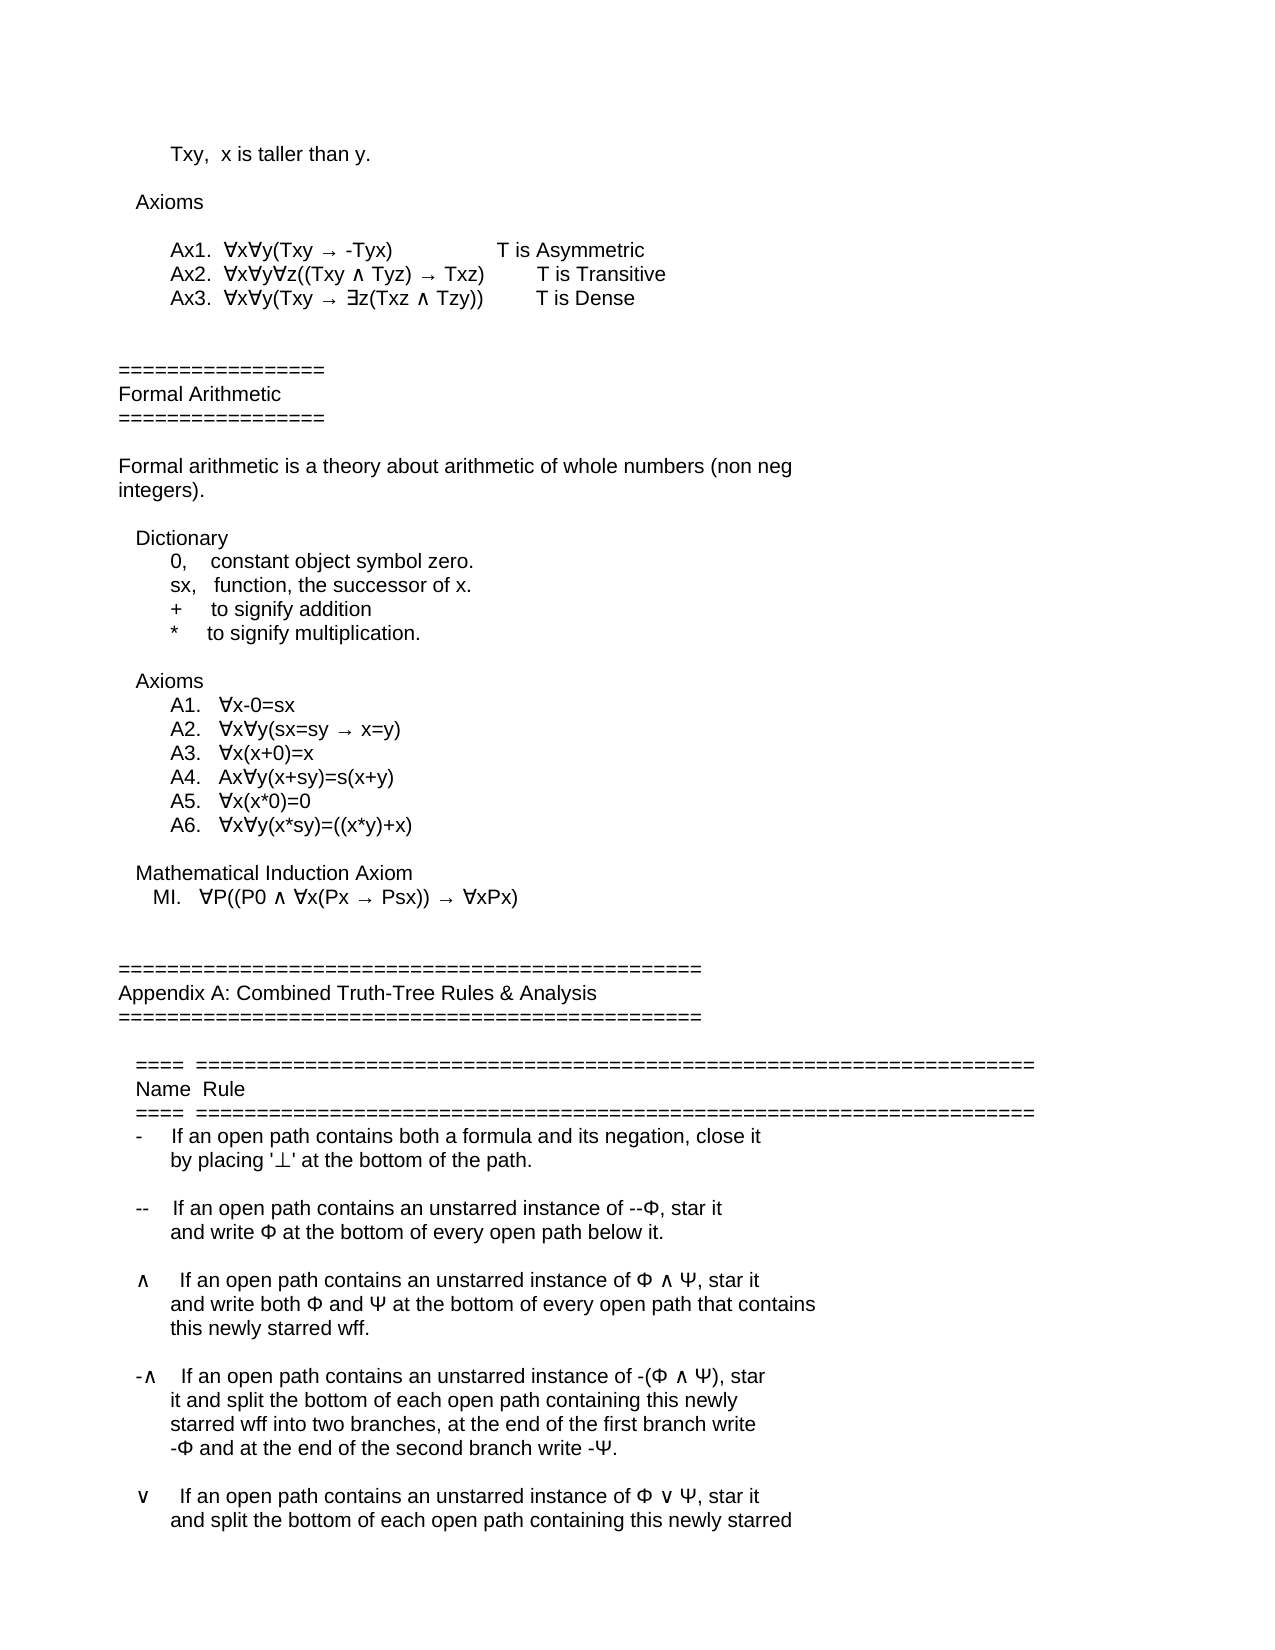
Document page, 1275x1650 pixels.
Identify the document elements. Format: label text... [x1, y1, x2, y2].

text Formal arithmetic is a theory about arithmetic of whole numbers (non neg [118, 453, 1157, 477]
text starred wff into two branches, at the end of the first branch write [118, 1412, 1157, 1436]
text ∧ If an open path contains an unstarred instance of Φ ∧ Ψ, star it [118, 1268, 1157, 1292]
text A3. ∀x(x+0)=x [118, 741, 1157, 765]
text -Φ and at the end of the second branch write -Ψ. [118, 1436, 1157, 1460]
text 0, constant object symbol zero. [118, 549, 1157, 573]
text ================= [118, 358, 1157, 382]
text Ax1. ∀x∀y(Txy → -Tyx) T is Asymmetric [118, 238, 1157, 262]
text integers). [118, 477, 1157, 501]
text Txy, x is taller than y. [118, 142, 1157, 166]
text + to signify addition [118, 597, 1157, 621]
text A5. ∀x(x*0)=0 [118, 789, 1157, 813]
text Dictionary [118, 525, 1157, 549]
text and split the bottom of each open path containing this newly starred [118, 1508, 1157, 1532]
text ==== ===================================================================== [118, 1100, 1157, 1124]
text ================================================ [118, 1004, 1157, 1028]
text MI. ∀P((P0 ∧ ∀x(Px → Psx)) → ∀xPx) [118, 885, 1157, 909]
text A4. Ax∀y(x+sy)=s(x+y) [118, 765, 1157, 789]
text and write both Φ and Ψ at the bottom of every open path that contains [118, 1292, 1157, 1316]
text sx, function, the successor of x. [118, 573, 1157, 597]
text Name Rule [118, 1076, 1157, 1100]
text it and split the bottom of each open path containing this newly [118, 1388, 1157, 1412]
text Ax3. ∀x∀y(Txy → ∃z(Txz ∧ Tzy)) T is Dense [118, 286, 1157, 310]
text - If an open path contains both a formula and its negation, close it [118, 1124, 1157, 1148]
text -∧ If an open path contains an unstarred instance of -(Φ ∧ Ψ), star [118, 1364, 1157, 1388]
text Axioms [118, 190, 1157, 214]
text Mathematical Induction Axiom [118, 861, 1157, 885]
text A1. ∀x-0=sx [118, 693, 1157, 717]
text ==== ===================================================================== [118, 1052, 1157, 1076]
text Ax2. ∀x∀y∀z((Txy ∧ Tyz) → Txz) T is Transitive [118, 262, 1157, 286]
text Formal Arithmetic [118, 382, 1157, 406]
text -- If an open path contains an unstarred instance of --Φ, star it [118, 1196, 1157, 1220]
text and write Φ at the bottom of every open path below it. [118, 1220, 1157, 1244]
text this newly starred wff. [118, 1316, 1157, 1340]
text A6. ∀x∀y(x*sy)=((x*y)+x) [118, 813, 1157, 837]
text Appendix A: Combined Truth-Tree Rules & Analysis [118, 981, 1157, 1004]
text ================= [118, 406, 1157, 429]
text ================================================ [118, 957, 1157, 981]
text * to signify multiplication. [118, 621, 1157, 645]
text by placing '⊥' at the bottom of the path. [118, 1148, 1157, 1172]
text A2. ∀x∀y(sx=sy → x=y) [118, 717, 1157, 741]
text ∨ If an open path contains an unstarred instance of Φ ∨ Ψ, star it [118, 1484, 1157, 1508]
text Axioms [118, 669, 1157, 693]
